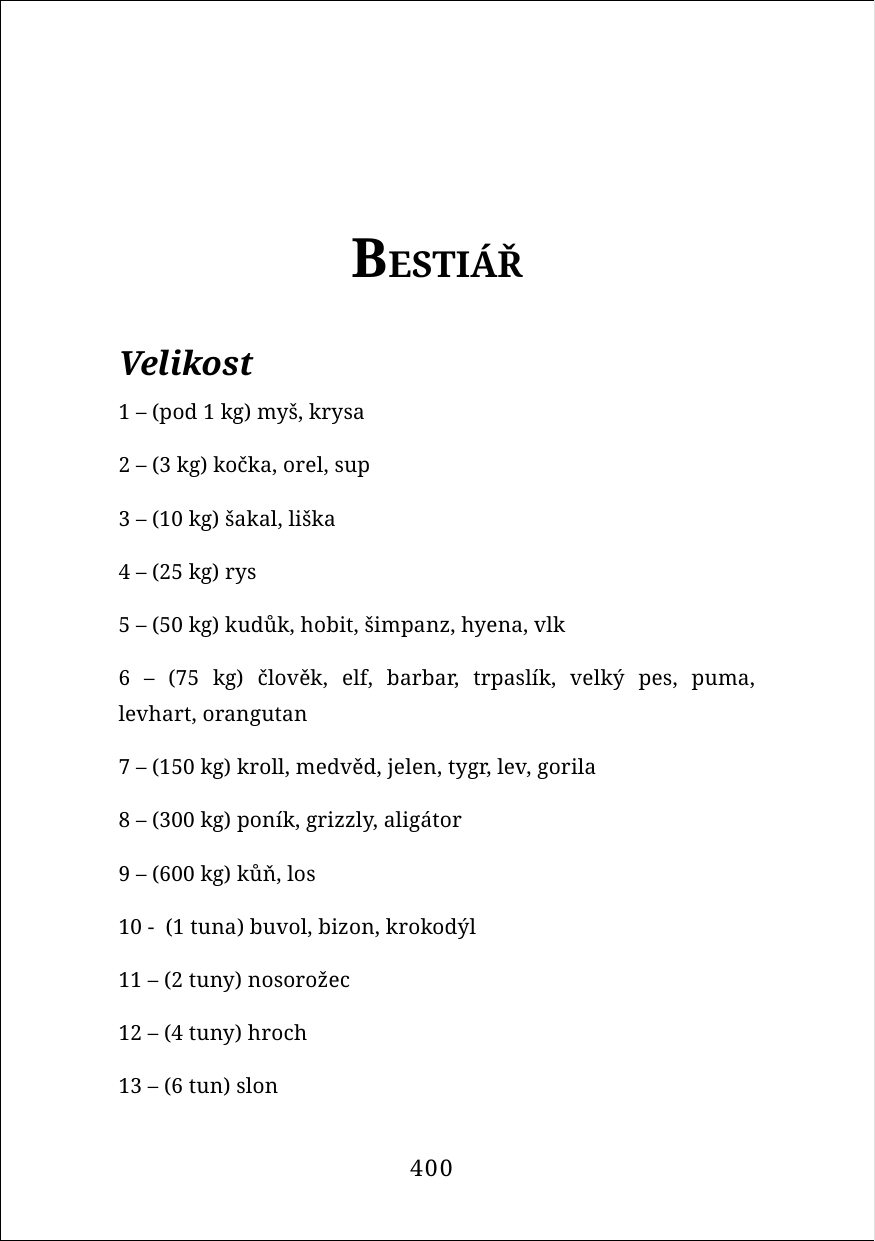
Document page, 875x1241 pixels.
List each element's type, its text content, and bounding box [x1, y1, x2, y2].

text 2 – (3 kg) kočka, orel, sup [118, 451, 756, 479]
text 4 – (25 kg) rys [118, 557, 756, 585]
text 3 – (10 kg) šakal, liška [118, 504, 756, 532]
text 11 – (2 tuny) nosorožec [118, 965, 756, 993]
text 12 – (4 tuny) hroch [118, 1018, 756, 1047]
text 5 – (50 kg) kudůk, hobit, šimpanz, hyena, vlk [118, 610, 756, 639]
text 13 – (6 tun) slon [118, 1072, 756, 1100]
subtitle Velikost [118, 340, 756, 386]
text 10 - (1 tuna) buvol, bizon, krokodýl [118, 912, 756, 940]
text 9 – (600 kg) kůň, los [118, 859, 756, 887]
text 8 – (300 kg) poník, grizzly, aligátor [118, 805, 756, 834]
subtitle Bestiář [118, 219, 756, 293]
text 7 – (150 kg) kroll, medvěd, jelen, tygr, lev, gorila [118, 752, 756, 781]
text 6 – (75 kg) člověk, elf, barbar, trpaslík, velký pes, puma, levhart, orangutan [118, 663, 756, 727]
text 1 – (pod 1 kg) myš, krysa [118, 397, 756, 426]
